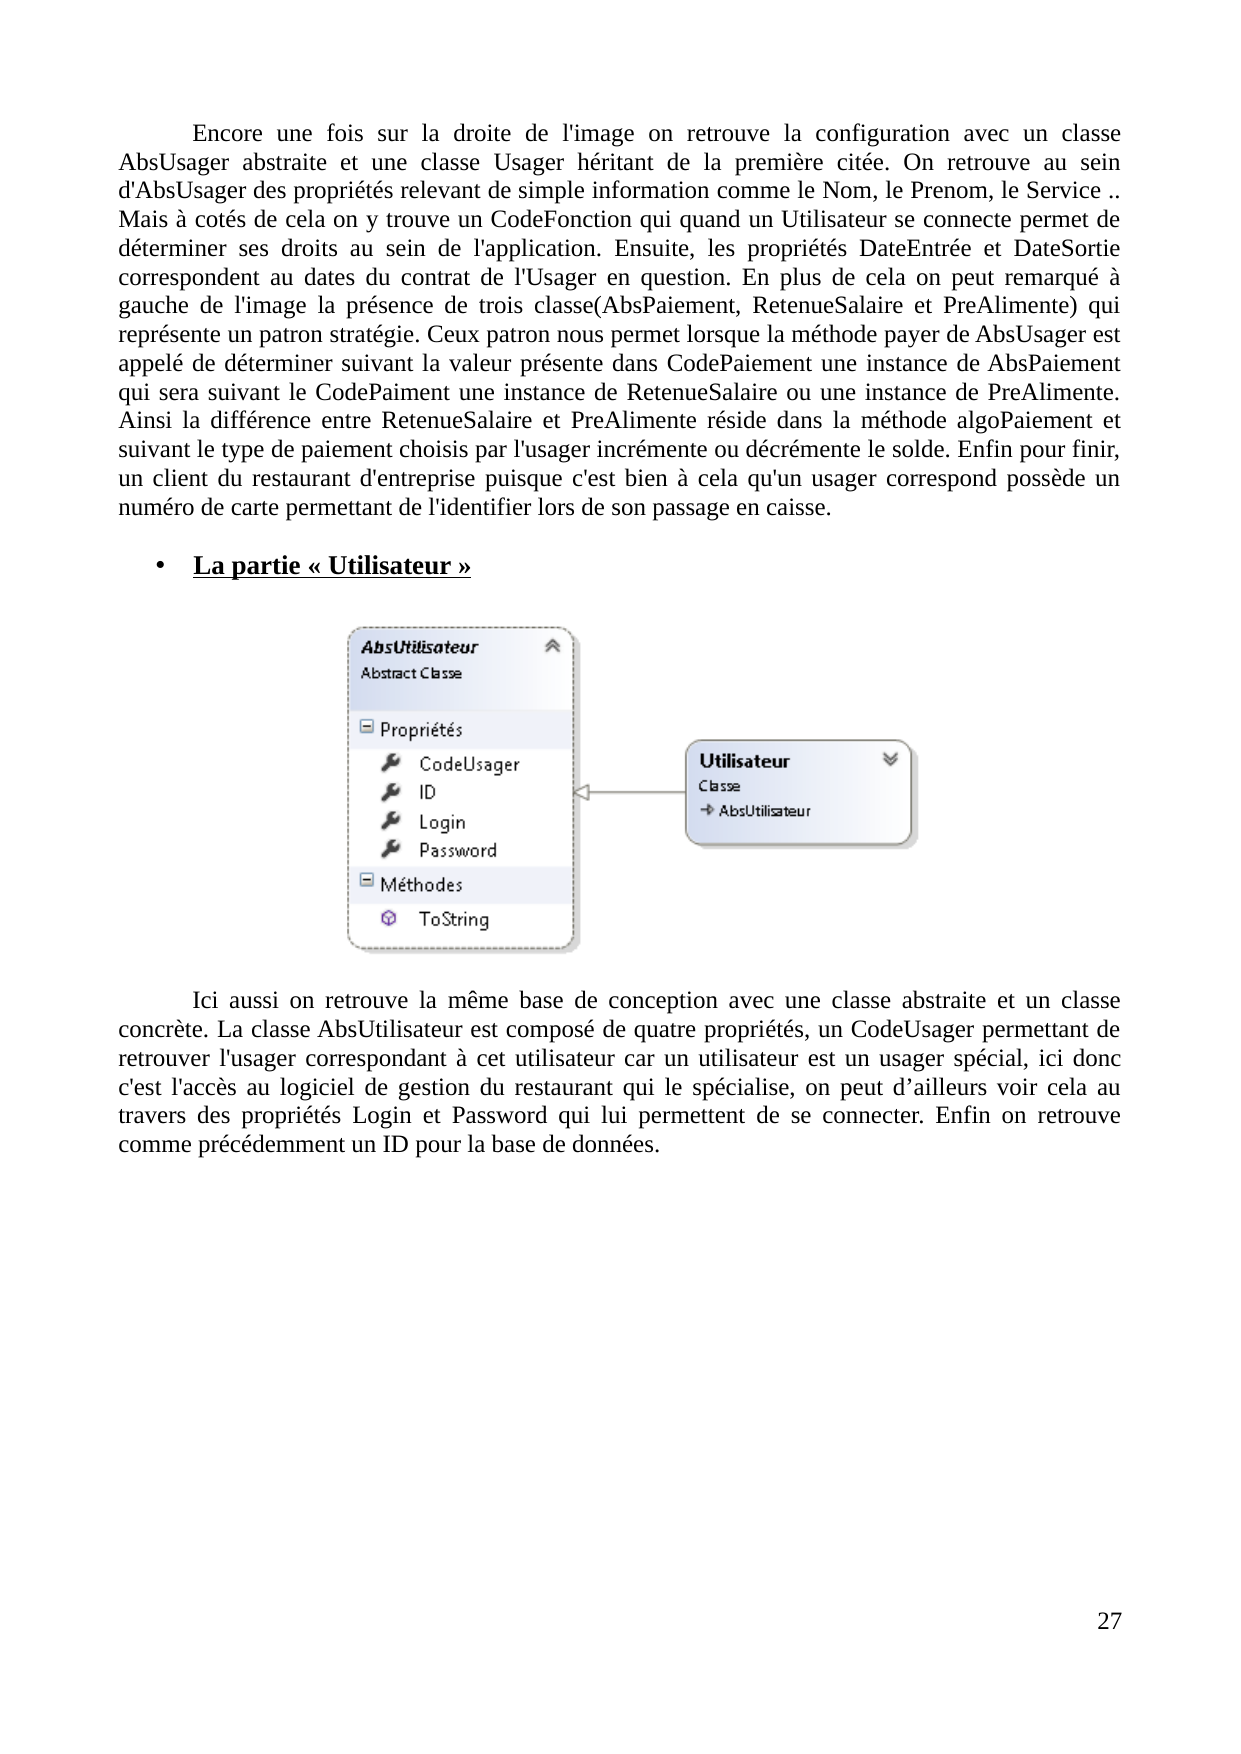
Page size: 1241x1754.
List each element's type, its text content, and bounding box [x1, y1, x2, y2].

list La partie « Utilisateur » [156, 549, 1122, 581]
picture [285, 580, 956, 984]
text Ici aussi on retrouve la même base de conception avec une classe abstraite et un classe concrète. La classe AbsUtilisateur est composé de quatre propriétés, un CodeUsager permettant de retrouver l'usager correspondant à cet utilisateur car un utilisateur est un usager spécial, ici donc c'est l'accès au logiciel de gestion du restaurant qui le spécialise, on peut d’ailleurs voir cela au travers des propriétés Login et Password qui lui permettent de se connecter. Enfin on retrouve comme précédemment un ID pour la base de données. [118, 986, 1122, 1158]
text Encore une fois sur la droite de l'image on retrouve la configuration avec un classe AbsUsager abstraite et une classe Usager héritant de la première citée. On retrouve au sein d'AbsUsager des propriétés relevant de simple information comme le Nom, le Prenom, le Service .. Mais à cotés de cela on y trouve un CodeFonction qui quand un Utilisateur se connecte permet de déterminer ses droits au sein de l'application. Ensuite, les propriétés DateEntrée et DateSortie correspondent au dates du contrat de l'Usager en question. En plus de cela on peut remarqué à gauche de l'image la présence de trois classe(AbsPaiement, RetenueSalaire et PreAlimente) qui représente un patron stratégie. Ceux patron nous permet lorsque la méthode payer de AbsUsager est appelé de déterminer suivant la valeur présente dans CodePaiement une instance de AbsPaiement qui sera suivant le CodePaiment une instance de RetenueSalaire ou une instance de PreAlimente. Ainsi la différence entre RetenueSalaire et PreAlimente réside dans la méthode algoPaiement et suivant le type de paiement choisis par l'usager incrémente ou décrémente le solde. Enfin pour finir, un client du restaurant d'entreprise puisque c'est bien à cela qu'un usager correspond possède un numéro de carte permettant de l'identifier lors de son passage en caisse. [118, 118, 1122, 521]
